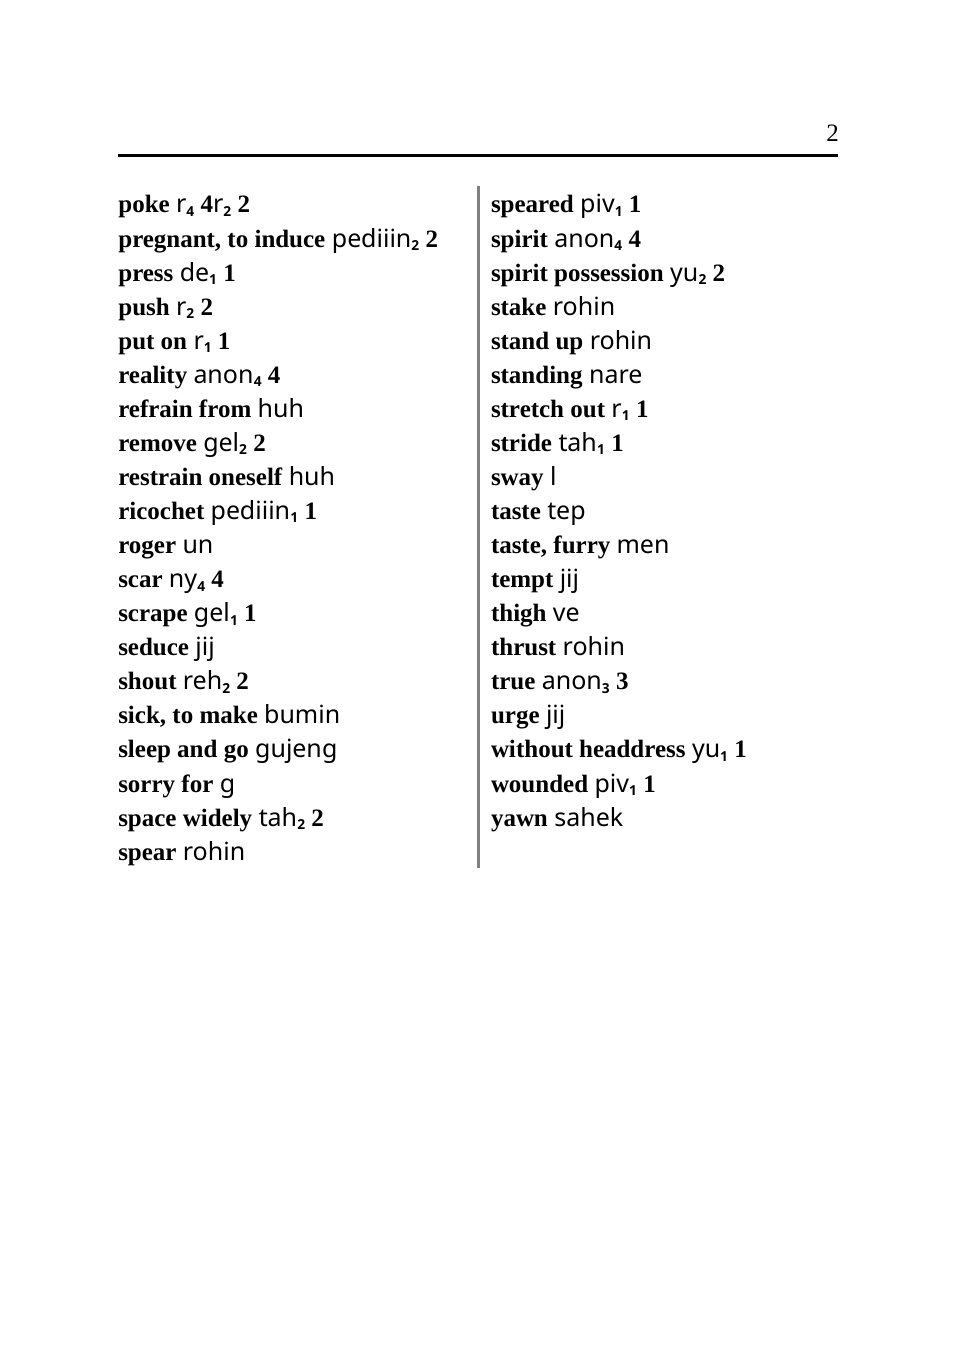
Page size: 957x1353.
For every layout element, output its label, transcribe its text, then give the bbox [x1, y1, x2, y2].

text tempt jij [491, 561, 838, 595]
text poke r4 4r2 2 [118, 186, 466, 220]
text put on r1 1 [118, 322, 466, 356]
text stride tah1 1 [491, 424, 838, 459]
text sick, to make bumin [118, 697, 466, 731]
text urge jij [491, 697, 838, 731]
text wounded piv1 1 [491, 765, 838, 799]
text thigh ve [491, 595, 838, 629]
text spear rohin [118, 833, 466, 867]
text yawn sahek [491, 799, 838, 833]
text pregnant, to induce pediiin2 2 [118, 220, 466, 254]
text speared piv1 1 [491, 186, 838, 220]
text stand up rohin [491, 322, 838, 356]
text taste tep [491, 493, 838, 527]
text stake rohin [491, 288, 838, 322]
text reality anon4 4 [118, 356, 466, 391]
text restrain oneself huh [118, 459, 466, 493]
text ricochet pediiin1 1 [118, 493, 466, 527]
text press de1 1 [118, 254, 466, 288]
text roger un [118, 527, 466, 561]
text remove gel2 2 [118, 424, 466, 459]
text scar ny4 4 [118, 561, 466, 595]
text scrape gel1 1 [118, 595, 466, 629]
text without headdress yu1 1 [491, 731, 838, 765]
text refrain from huh [118, 391, 466, 424]
text push r2 2 [118, 288, 466, 322]
text spirit anon4 4 [491, 220, 838, 254]
text seduce jij [118, 629, 466, 663]
text taste, furry men [491, 527, 838, 561]
text thrust rohin [491, 629, 838, 663]
text stretch out r1 1 [491, 391, 838, 424]
text standing nare [491, 356, 838, 391]
text true anon3 3 [491, 663, 838, 697]
text sorry for g [118, 765, 466, 799]
text shout reh2 2 [118, 663, 466, 697]
text sleep and go gujeng [118, 731, 466, 765]
text sway l [491, 459, 838, 493]
text space widely tah2 2 [118, 799, 466, 833]
text spirit possession yu2 2 [491, 254, 838, 288]
